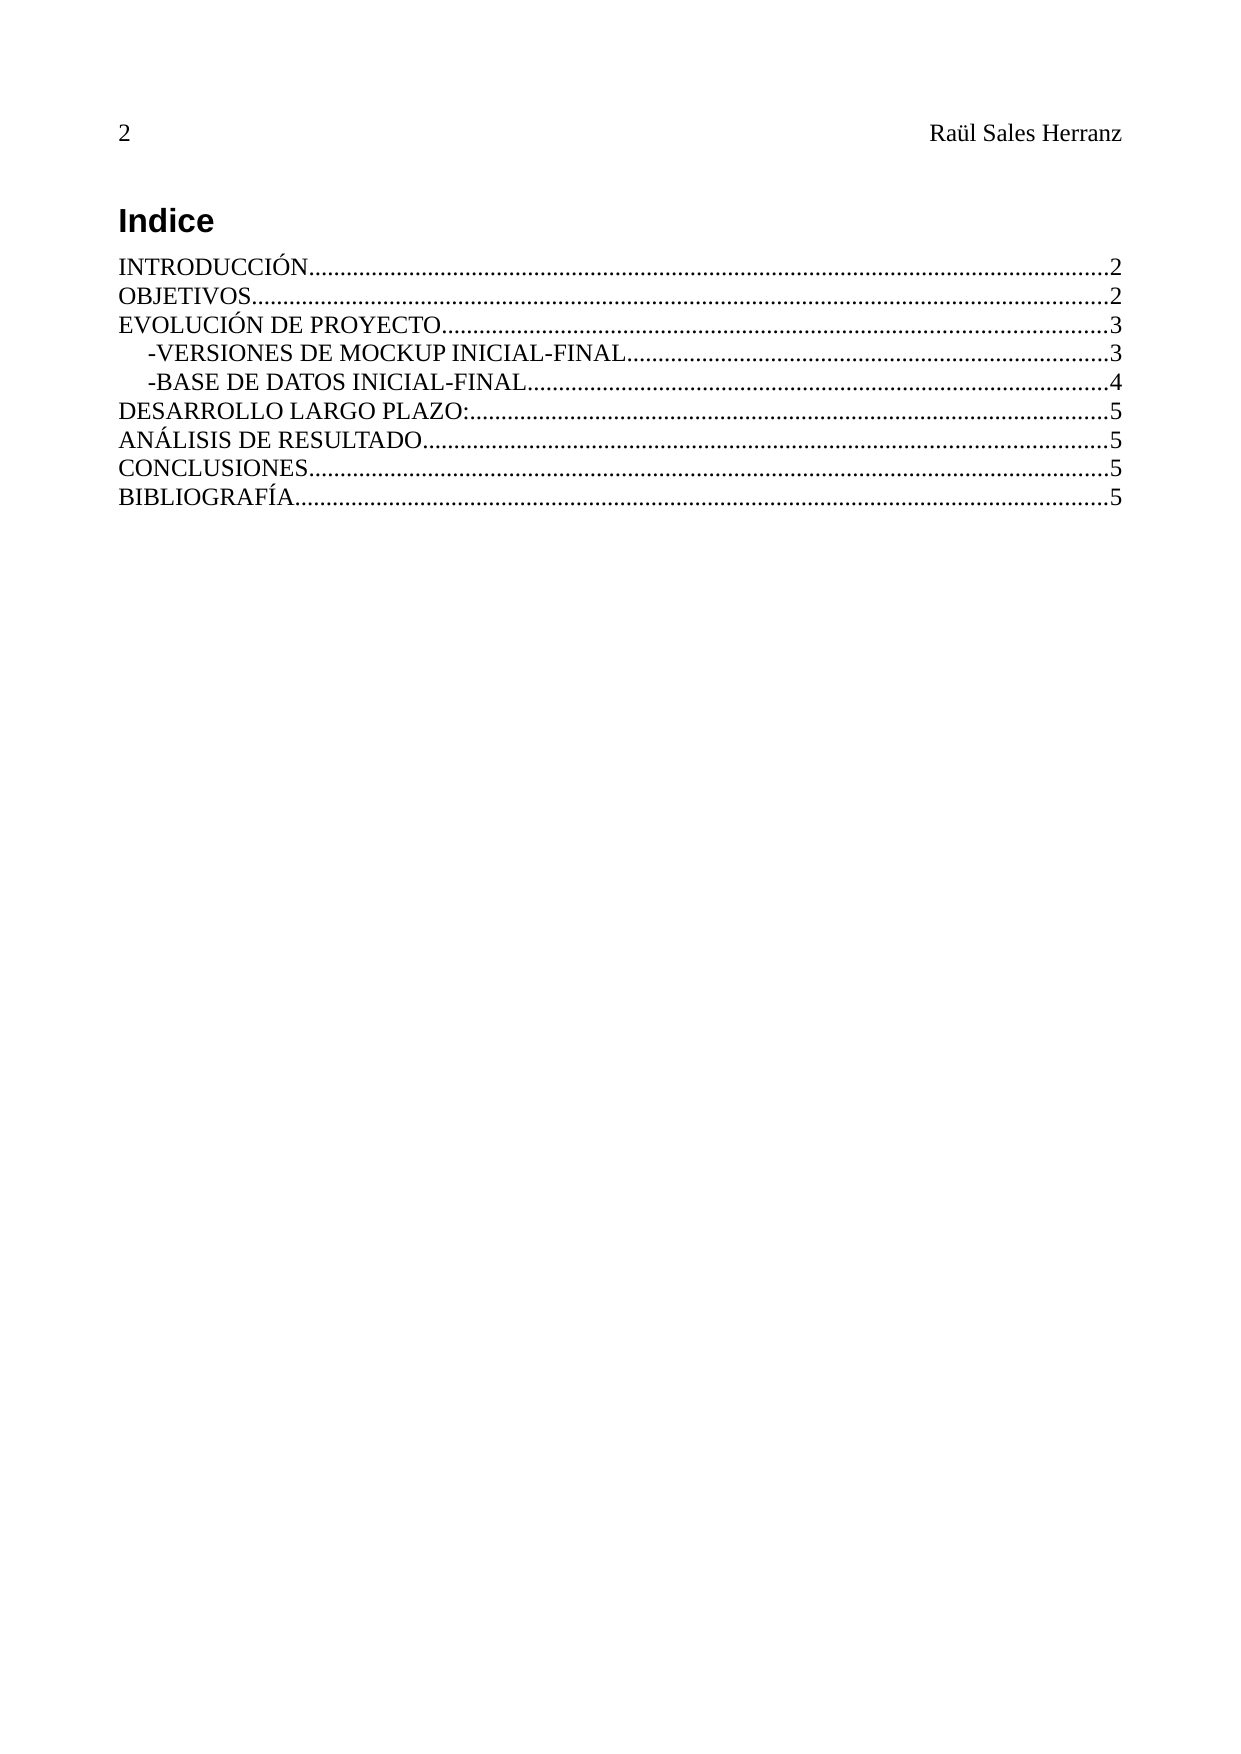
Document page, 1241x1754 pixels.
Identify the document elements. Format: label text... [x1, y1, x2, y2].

text CONCLUSIONES 5 [118, 453, 1122, 482]
text OBJETIVOS 2 [118, 281, 1122, 310]
text DESARROLLO LARGO PLAZO: 5 [118, 396, 1122, 425]
subtitle Indice [118, 201, 1122, 240]
text -BASE DE DATOS INICIAL-FINAL 4 [148, 367, 1122, 396]
text ANÁLISIS DE RESULTADO 5 [118, 425, 1122, 453]
text BIBLIOGRAFÍA 5 [118, 482, 1122, 511]
text EVOLUCIÓN DE PROYECTO 3 [118, 310, 1122, 338]
text INTRODUCCIÓN 2 [118, 252, 1122, 281]
text -VERSIONES DE MOCKUP INICIAL-FINAL 3 [148, 338, 1122, 367]
